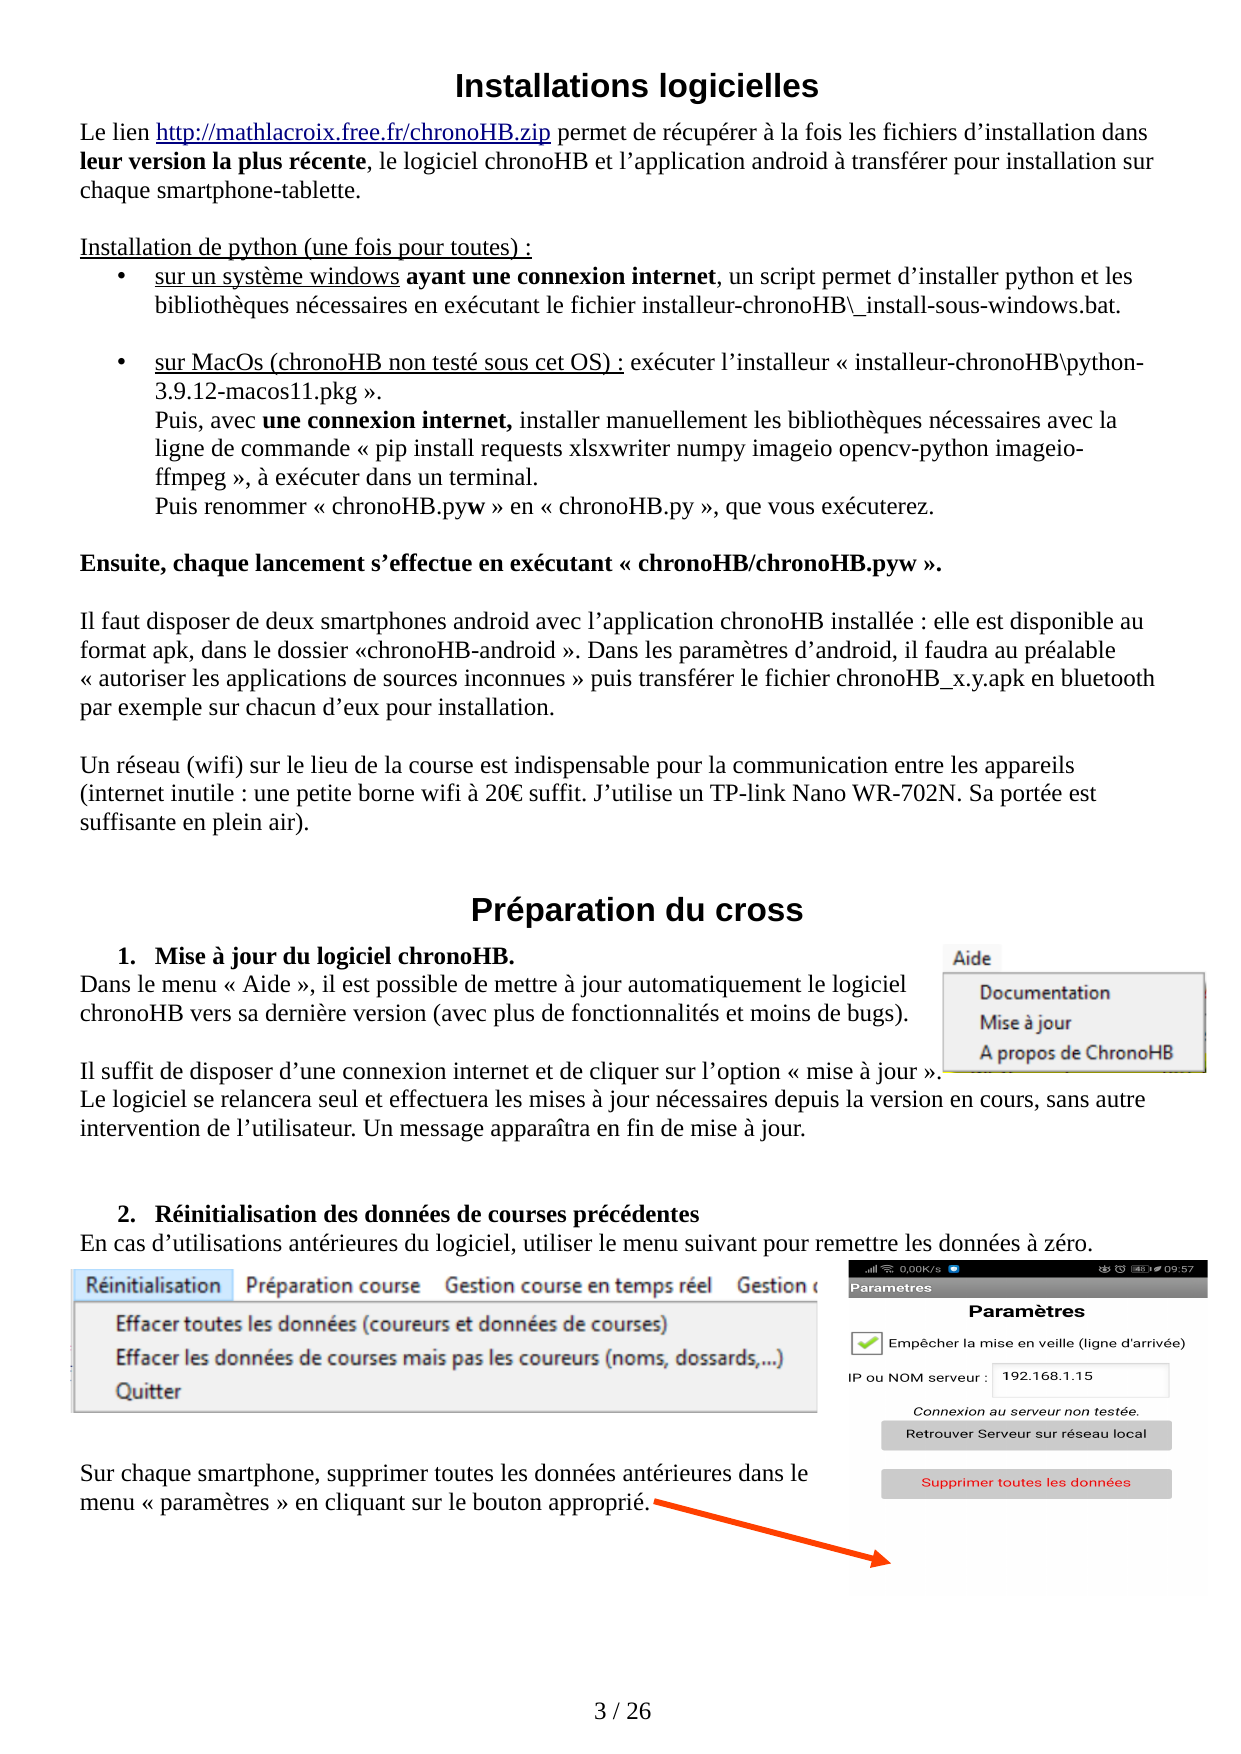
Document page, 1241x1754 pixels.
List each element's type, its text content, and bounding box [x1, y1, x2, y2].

list sur MacOs (chronoHB non testé sous cet OS) : exécuter l’installeur « installeur-chronoHB\python-3.9.12-macos11.pkg ». Puis, avec une connexion internet, installer manuellement les bibliothèques nécessaires avec la ligne de commande « pip install requests xlsxwriter numpy imageio opencv-python imageio-ffmpeg », à exécuter dans un terminal. Puis renommer « chronoHB.pyw » en « chronoHB.py », que vous exécuterez. [117, 347, 1165, 520]
text Un réseau (wifi) sur le lieu de la course est indispensable pour la communication entre les appareils (internet inutile : une petite borne wifi à 20€ suffit. J’utilise un TP-link Nano WR-702N. Sa portée est suffisante en plein air). [79, 750, 1165, 836]
text Ensuite, chaque lancement s’effectue en exécutant « chronoHB/chronoHB.pyw ». [79, 548, 1165, 577]
list sur un système windows ayant une connexion internet, un script permet d’installer python et les bibliothèques nécessaires en exécutant le fichier installeur-chronoHB\_install-sous-windows.bat. [117, 261, 1165, 318]
text Sur chaque smartphone, supprimer toutes les données antérieures dans le menu « paramètres » en cliquant sur le bouton approprié. [79, 1458, 851, 1516]
text Le logiciel se relancera seul et effectuera les mises à jour nécessaires depuis la version en cours, sans autre intervention de l’utilisateur. Un message apparaîtra en fin de mise à jour. [79, 1084, 1165, 1142]
picture [848, 1260, 1208, 1264]
text Il suffit de disposer d’une connexion internet et de cliquer sur l’option « mise à jour ». [79, 1056, 1165, 1084]
subtitle Mise à jour du logiciel chronoHB. [117, 941, 1165, 969]
picture [70, 1269, 818, 1413]
subtitle Préparation du cross [109, 890, 1165, 928]
text Dans le menu « Aide », il est possible de mettre à jour automatiquement le logiciel chronoHB vers sa dernière version (avec plus de fonctionnalités et moins de bugs). [79, 969, 942, 1027]
subtitle Réinitialisation des données de courses précédentes [117, 1199, 1165, 1228]
text En cas d’utilisations antérieures du logiciel, utiliser le menu suivant pour remettre les données à zéro. [79, 1228, 1165, 1257]
subtitle Installations logicielles [109, 66, 1165, 105]
text Il faut disposer de deux smartphones android avec l’application chronoHB installée : elle est disponible au format apk, dans le dossier «chronoHB-android ». Dans les paramètres d’android, il faudra au préalable « autoriser les applications de sources inconnues » puis transférer le fichier chronoHB_x.y.apk en bluetooth par exemple sur chacun d’eux pour installation. [79, 606, 1165, 721]
text Le lien http://mathlacroix.free.fr/chronoHB.zip permet de récupérer à la fois les fichiers d’installation dans leur version la plus récente, le logiciel chronoHB et l’application android à transférer pour installation sur chaque smartphone-tablette. [79, 117, 1165, 203]
picture [942, 944, 1207, 1073]
text Installation de python (une fois pour toutes) : [79, 232, 1165, 261]
